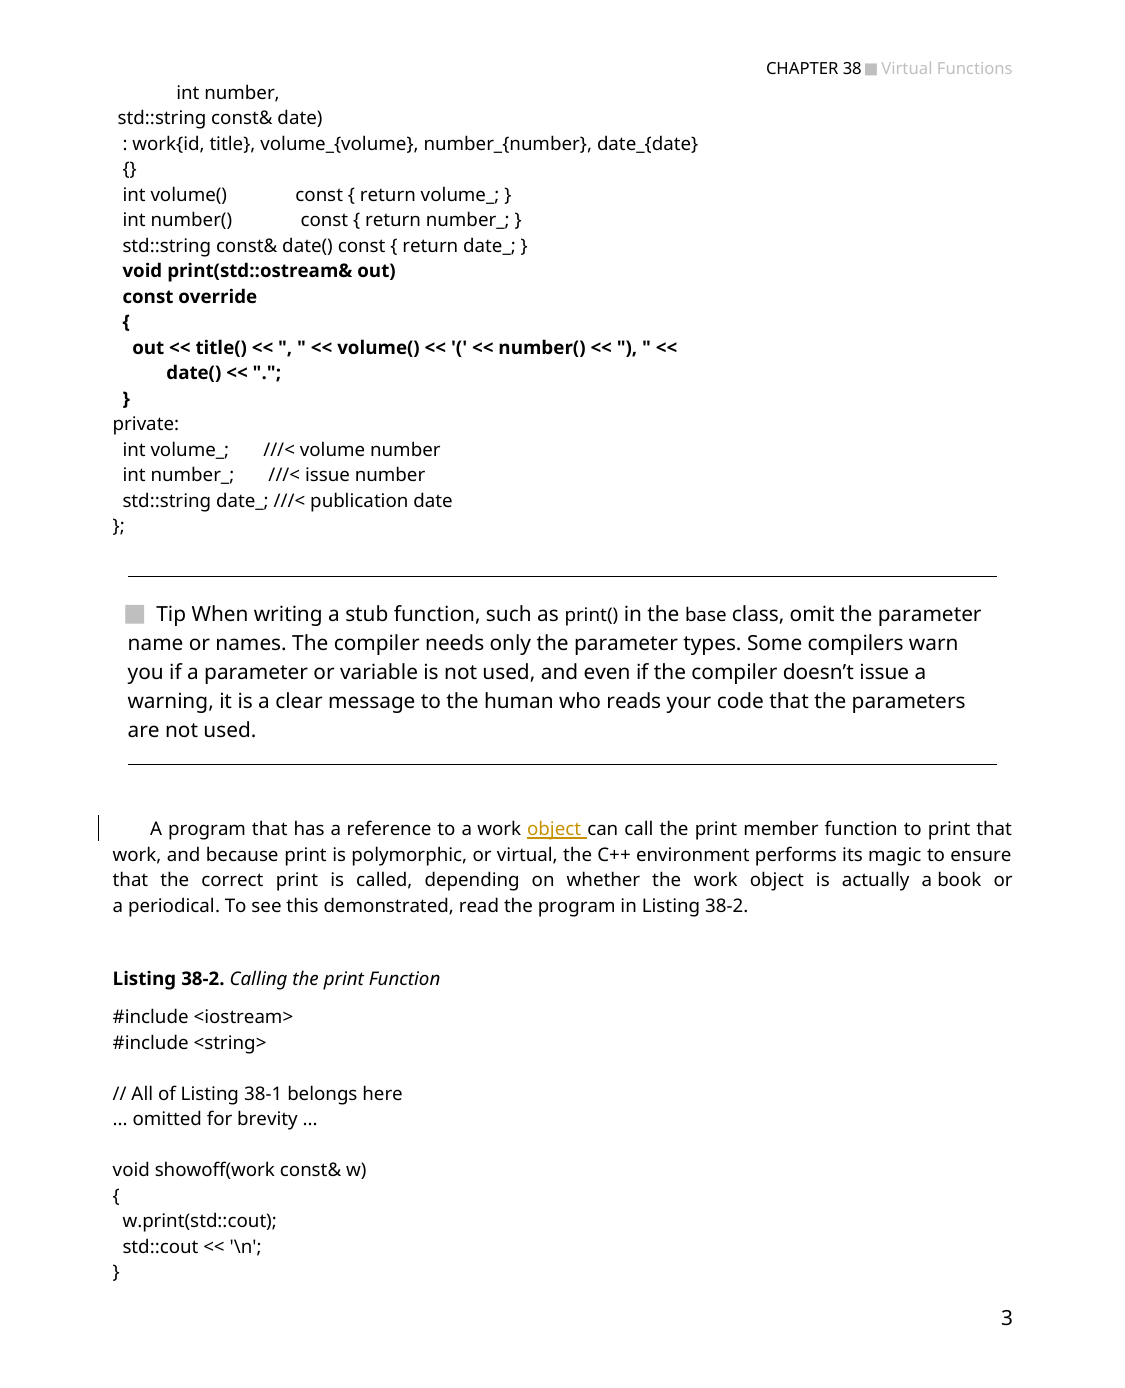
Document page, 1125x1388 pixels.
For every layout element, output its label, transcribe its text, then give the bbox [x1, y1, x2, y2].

text { [112, 1182, 1012, 1208]
text } [112, 1259, 1012, 1284]
text : work{id, title}, volume_{volume}, number_{number}, date_{date} [112, 130, 1012, 156]
text int volume_; ///< volume number [112, 436, 1012, 462]
text Listing 38-2. Calling the print Function [112, 965, 1012, 991]
text }; [112, 513, 1012, 538]
text Tip When writing a stub function, such as print() in the base class, omit the parameter name or names. The compiler needs only the parameter types. Some compilers warn you if a parameter or variable is not used, and even if the compiler doesn’t issue a warning, it is a clear message to the human who reads your code that the parameters are not used. [127, 577, 997, 765]
text void print(std::ostream& out) [112, 258, 1012, 283]
text } [112, 385, 1012, 411]
text private: [112, 411, 1012, 436]
text const override [112, 283, 1012, 309]
text w.print(std::cout); [112, 1208, 1012, 1233]
text { [112, 309, 1012, 334]
text std::string const& date() const { return date_; } [112, 232, 1012, 258]
text // All of Listing 38-1 belongs here [112, 1080, 1012, 1106]
text out << title() << ", " << volume() << '(' << number() << "), " << [112, 334, 1012, 360]
text std::string date_; ///< publication date [112, 487, 1012, 513]
text int number, [112, 79, 1012, 104]
text #include <iostream> [112, 1003, 1012, 1029]
text std::cout << '\n'; [112, 1233, 1012, 1259]
text ... omitted for brevity ... [112, 1106, 1012, 1131]
text std::string const& date) [112, 104, 1012, 130]
text int number() const { return number_; } [112, 207, 1012, 232]
text {} [112, 156, 1012, 181]
text #include <string> [112, 1029, 1012, 1054]
text void showoff(work const& w) [112, 1157, 1012, 1182]
text date() << "."; [112, 360, 1012, 385]
text A program that has a reference to a work object can call the print member function to print that work, and because print is polymorphic, or virtual, the C++ environment performs its magic to ensure that the correct print is called, depending on whether the work object is actually a book or a periodical. To see this demonstrated, read the program in Listing 38-2. [112, 815, 1012, 917]
text int number_; ///< issue number [112, 462, 1012, 487]
text int volume() const { return volume_; } [112, 181, 1012, 207]
